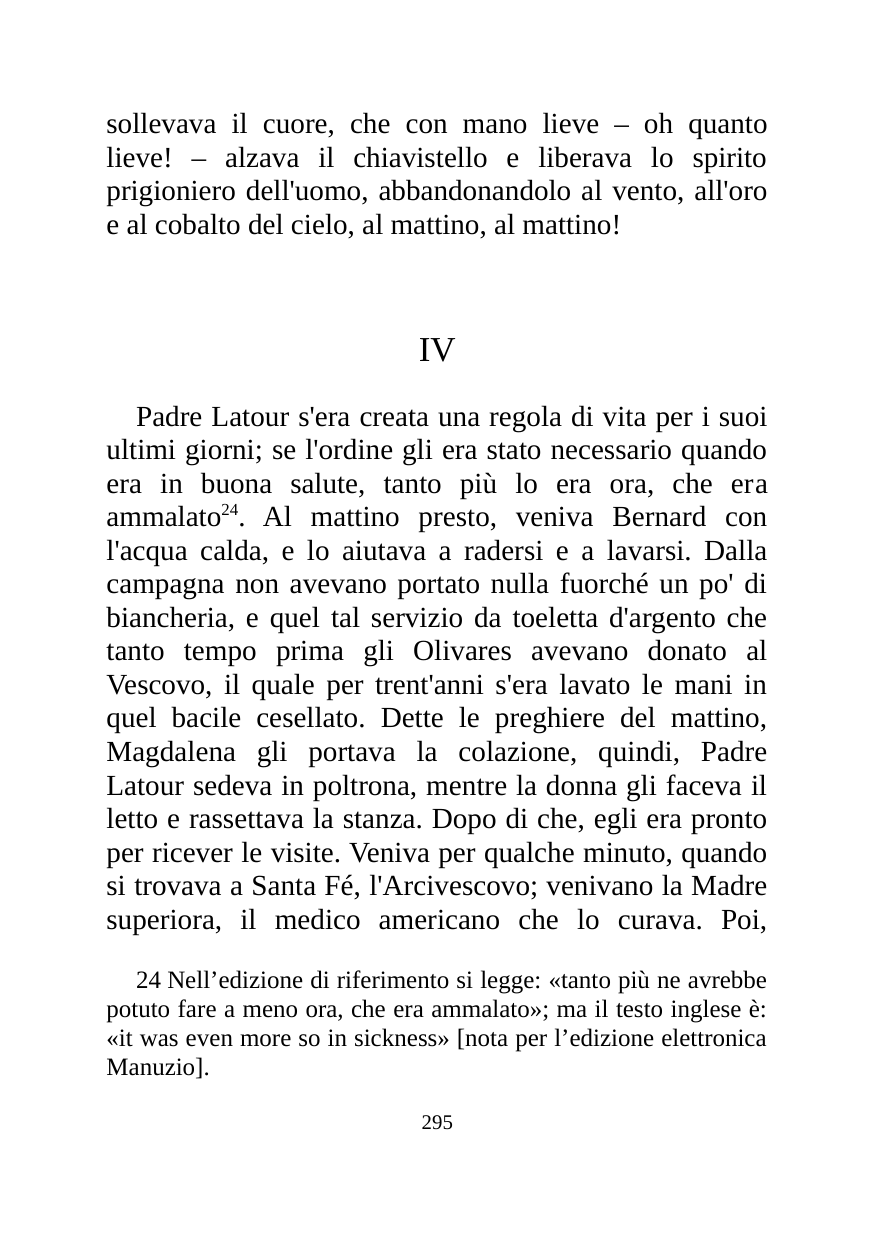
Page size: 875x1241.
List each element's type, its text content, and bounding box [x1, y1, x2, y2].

text Padre Latour s'era creata una regola di vita per i suoi ultimi giorni; se l'ordine gli era stato necessario quando era in buona salute, tanto più lo era ora, che era ammalato. Al mattino presto, veniva Bernard con l'acqua calda, e lo aiutava a radersi e a lavarsi. Dalla campagna non avevano portato nulla fuorché un po' di biancheria, e quel tal servizio da toeletta d'argento che tanto tempo prima gli Olivares avevano donato al Vescovo, il quale per trent'anni s'era lavato le mani in quel bacile cesellato. Dette le preghiere del mattino, Magdalena gli portava la colazione, quindi, Padre Latour sedeva in poltrona, mentre la donna gli faceva il letto e rassettava la stanza. Dopo di che, egli era pronto per ricever le visite. Veniva per qualche minuto, quando si trovava a Santa Fé, l'Arcivescovo; venivano la Madre superiora, il medico americano che lo curava. Poi, [106, 399, 768, 935]
text sollevava il cuore, che con mano lieve – oh quanto lieve! – alzava il chiavistello e liberava lo spirito prigioniero dell'uomo, abbandonandolo al vento, all'oro e al cobalto del cielo, al mattino, al mattino! [106, 106, 768, 240]
subtitle IV [106, 329, 768, 369]
text Nell’edizione di riferimento si legge: «tanto più ne avrebbe potuto fare a meno ora, che era ammalato»; ma il testo inglese è: «it was even more so in sickness» [nota per l’edizione elettronica Manuzio]. [106, 965, 768, 1080]
